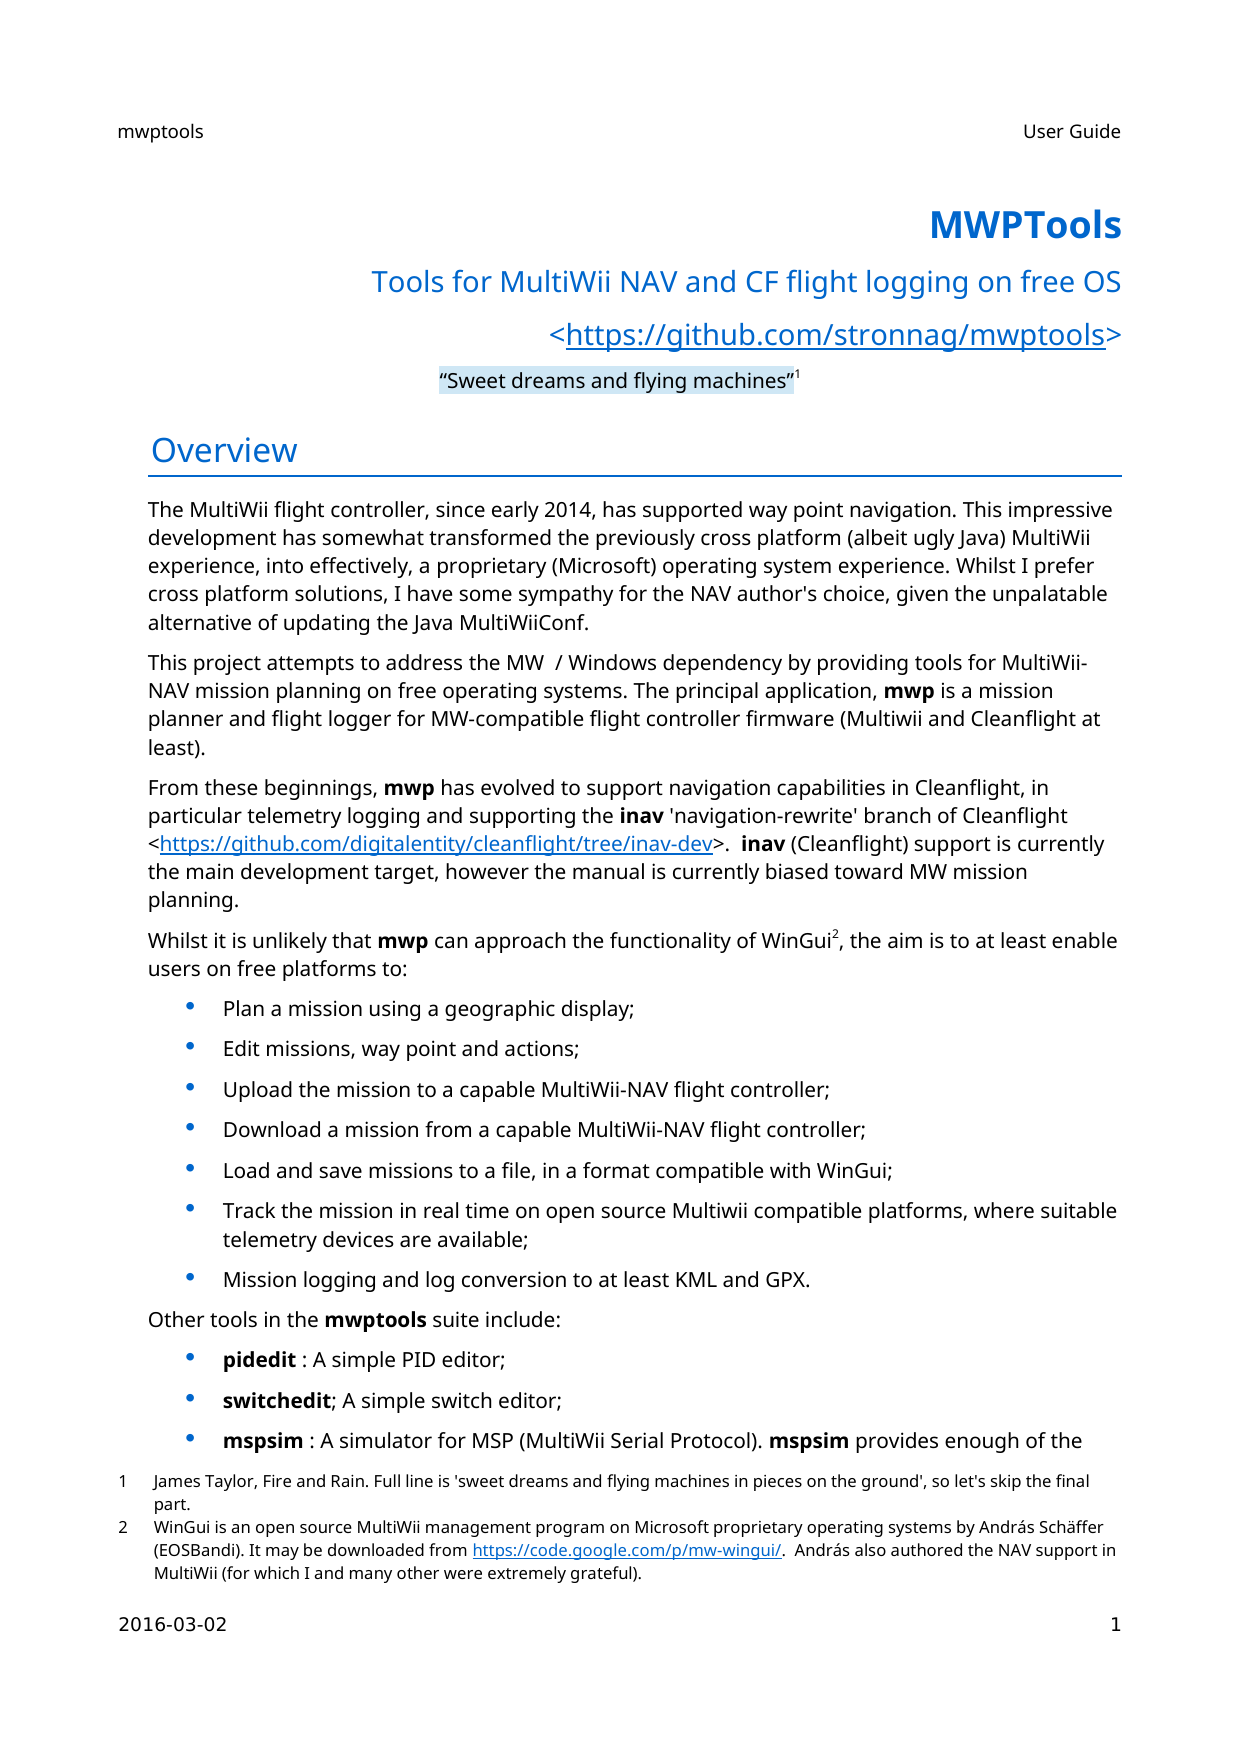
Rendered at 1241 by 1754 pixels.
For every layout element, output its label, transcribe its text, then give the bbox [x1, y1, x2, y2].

list Plan a mission using a geographic display; [185, 994, 1122, 1023]
text The MultiWii flight controller, since early 2014, has supported way point navigation. This impressive development has somewhat transformed the previously cross platform (albeit ugly Java) MultiWii experience, into effectively, a proprietary (Microsoft) operating system experience. Whilst I prefer cross platform solutions, I have some sympathy for the NAV author's choice, given the unpalatable alternative of updating the Java MultiWiiConf. [148, 495, 1122, 636]
list Edit missions, way point and actions; [185, 1034, 1122, 1063]
subtitle <https://github.com/stronnag/mwptools> [118, 314, 1122, 354]
list Track the mission in real time on open source Multiwii compatible platforms, where suitable telemetry devices are available; [185, 1196, 1122, 1253]
text “Sweet dreams and flying machines” [177, 366, 1063, 394]
list mspsim : A simulator for MSP (MultiWii Serial Protocol). mspsim provides enough of the [185, 1426, 1122, 1455]
subtitle Overview [148, 424, 1122, 475]
text James Taylor, Fire and Rain. Full line is 'sweet dreams and flying machines in pieces on the ground', so let's skip the final part. [118, 1469, 1122, 1515]
list Mission logging and log conversion to at least KML and GPX. [185, 1265, 1122, 1293]
text Whilst it is unlikely that mwp can approach the functionality of WinGui, the aim is to at least enable users on free platforms to: [148, 926, 1122, 982]
list Load and save missions to a file, in a format compatible with WinGui; [185, 1156, 1122, 1184]
text From these beginnings, mwp has evolved to support navigation capabilities in Cleanflight, in particular telemetry logging and supporting the inav 'navigation-rewrite' branch of Cleanflight <https://github.com/digitalentity/cleanflight/tree/inav-dev>. inav (Cleanflight) support is currently the main development target, however the manual is currently biased toward MW mission planning. [148, 773, 1122, 914]
list Download a mission from a capable MultiWii-NAV flight controller; [185, 1115, 1122, 1144]
text WinGui is an open source MultiWii management program on Microsoft proprietary operating systems by András Schäffer (EOSBandi). It may be downloaded from https://code.google.com/p/mw-wingui/. András also authored the NAV support in MultiWii (for which I and many other were extremely grateful). [118, 1515, 1122, 1584]
list pidedit : A simple PID editor; [185, 1345, 1122, 1374]
list Other tools in the mwptools suite include: [148, 1305, 1122, 1333]
text This project attempts to address the MW / Windows dependency by providing tools for MultiWii-NAV mission planning on free operating systems. The principal application, mwp is a mission planner and flight logger for MW-compatible flight controller firmware (Multiwii and Cleanflight at least). [148, 648, 1122, 761]
title MWPTools [118, 198, 1122, 249]
list Upload the mission to a capable MultiWii-NAV flight controller; [185, 1075, 1122, 1103]
subtitle Tools for MultiWii NAV and CF flight logging on free OS [118, 262, 1122, 301]
list switchedit; A simple switch editor; [185, 1386, 1122, 1414]
